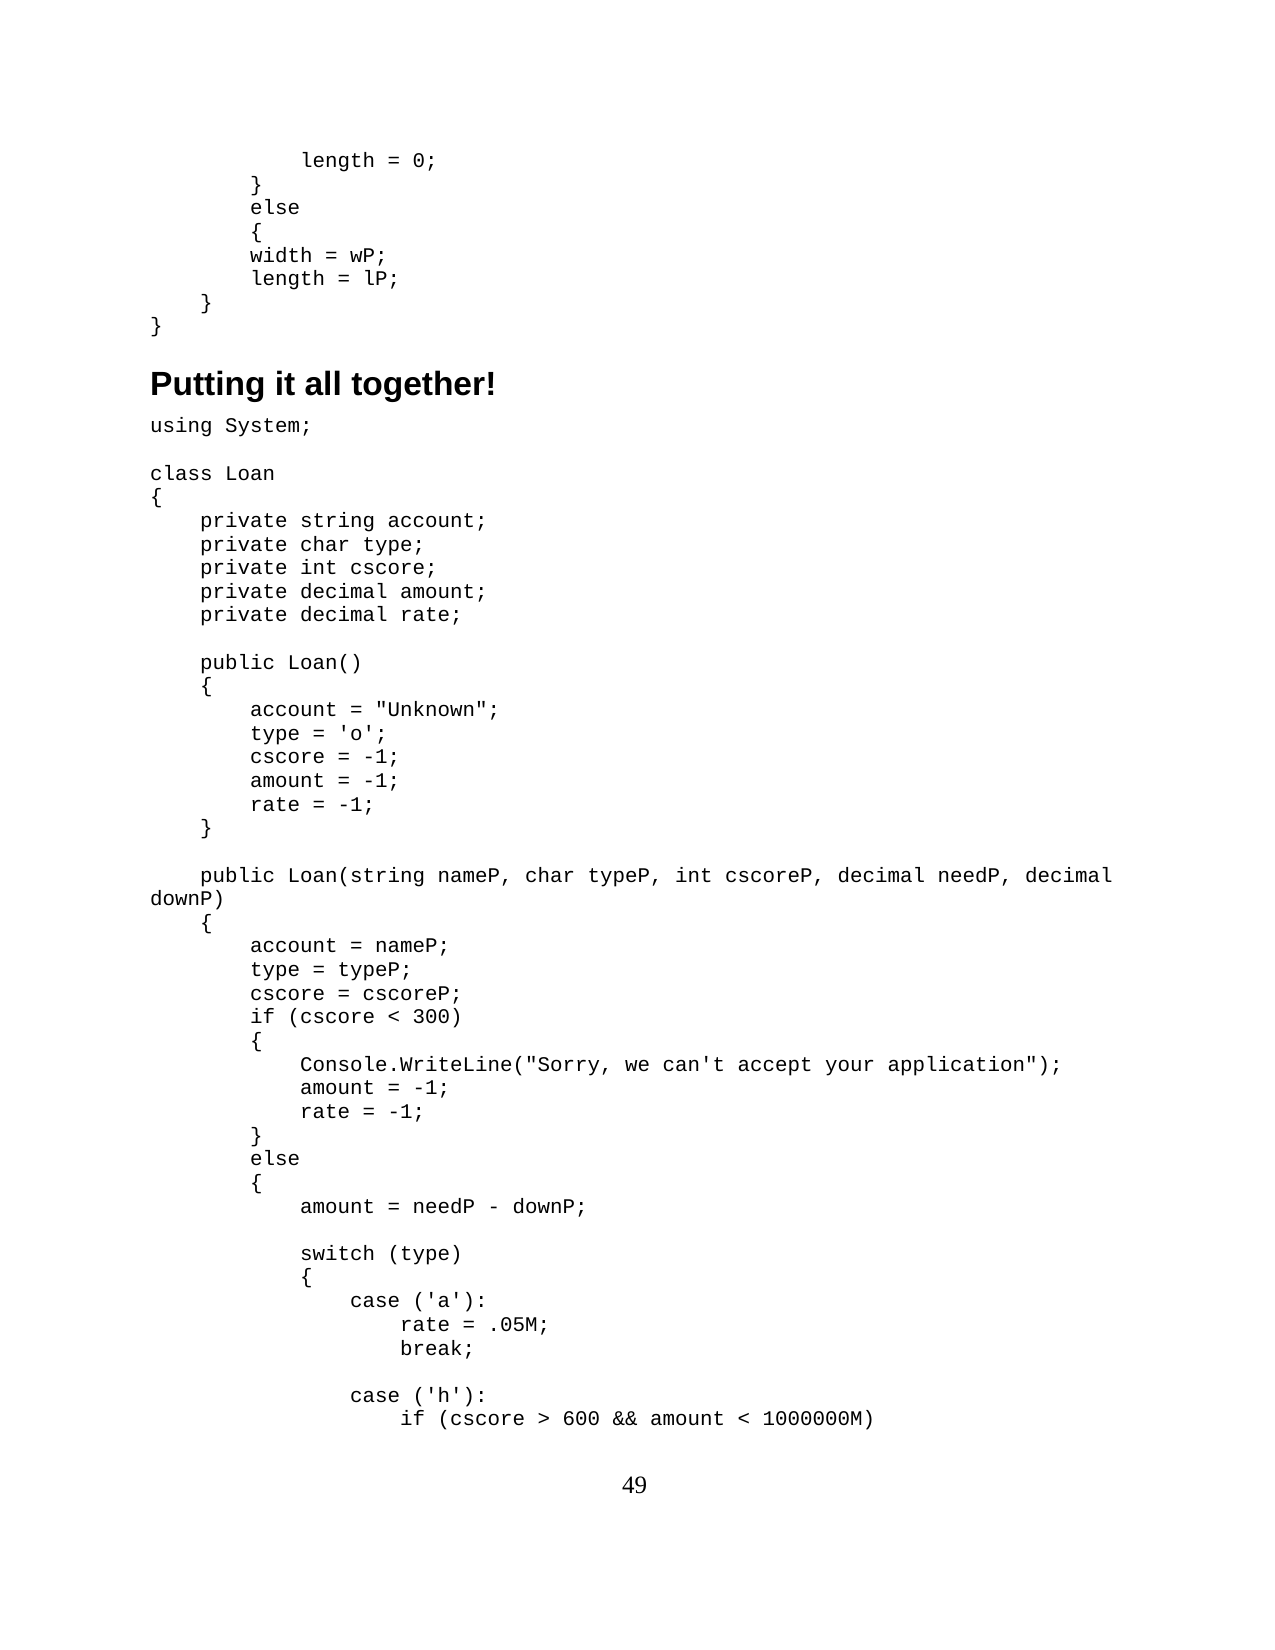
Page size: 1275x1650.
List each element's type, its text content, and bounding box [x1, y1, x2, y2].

text type = 'o'; [150, 723, 1125, 746]
text rate = .05M; [150, 1314, 1125, 1337]
subtitle Putting it all together! [150, 364, 1125, 403]
text private decimal rate; [150, 604, 1125, 628]
text amount = -1; [150, 770, 1125, 794]
text Console.WriteLine("Sorry, we can't accept your application"); [150, 1054, 1125, 1077]
text account = nameP; [150, 936, 1125, 959]
text if (cscore > 600 && amount < 1000000M) [150, 1408, 1125, 1432]
text else [150, 1148, 1125, 1172]
text public Loan() [150, 652, 1125, 675]
text public Loan(string nameP, char typeP, int cscoreP, decimal needP, decimal downP) [150, 864, 1125, 912]
text } [150, 292, 1125, 316]
text private char type; [150, 533, 1125, 557]
text length = 0; [150, 150, 1125, 174]
text if (cscore < 300) [150, 1006, 1125, 1030]
text rate = -1; [150, 794, 1125, 817]
text private string account; [150, 510, 1125, 533]
text { [150, 1030, 1125, 1054]
text length = lP; [150, 268, 1125, 292]
text } [150, 817, 1125, 841]
text } [150, 316, 1125, 339]
text break; [150, 1337, 1125, 1361]
text { [150, 221, 1125, 244]
text { [150, 1267, 1125, 1290]
text case ('a'): [150, 1290, 1125, 1314]
text { [150, 675, 1125, 699]
text } [150, 174, 1125, 197]
text else [150, 197, 1125, 221]
text amount = needP - downP; [150, 1196, 1125, 1219]
text } [150, 1125, 1125, 1148]
text amount = -1; [150, 1077, 1125, 1101]
text using System; [150, 415, 1125, 439]
text switch (type) [150, 1243, 1125, 1267]
text width = wP; [150, 244, 1125, 268]
text type = typeP; [150, 959, 1125, 983]
text cscore = cscoreP; [150, 983, 1125, 1006]
text cscore = -1; [150, 746, 1125, 770]
text case ('h'): [150, 1385, 1125, 1408]
text account = "Unknown"; [150, 699, 1125, 723]
text { [150, 486, 1125, 510]
text private int cscore; [150, 557, 1125, 581]
text rate = -1; [150, 1101, 1125, 1125]
text private decimal amount; [150, 581, 1125, 604]
text { [150, 1172, 1125, 1196]
text { [150, 912, 1125, 936]
text class Loan [150, 463, 1125, 486]
